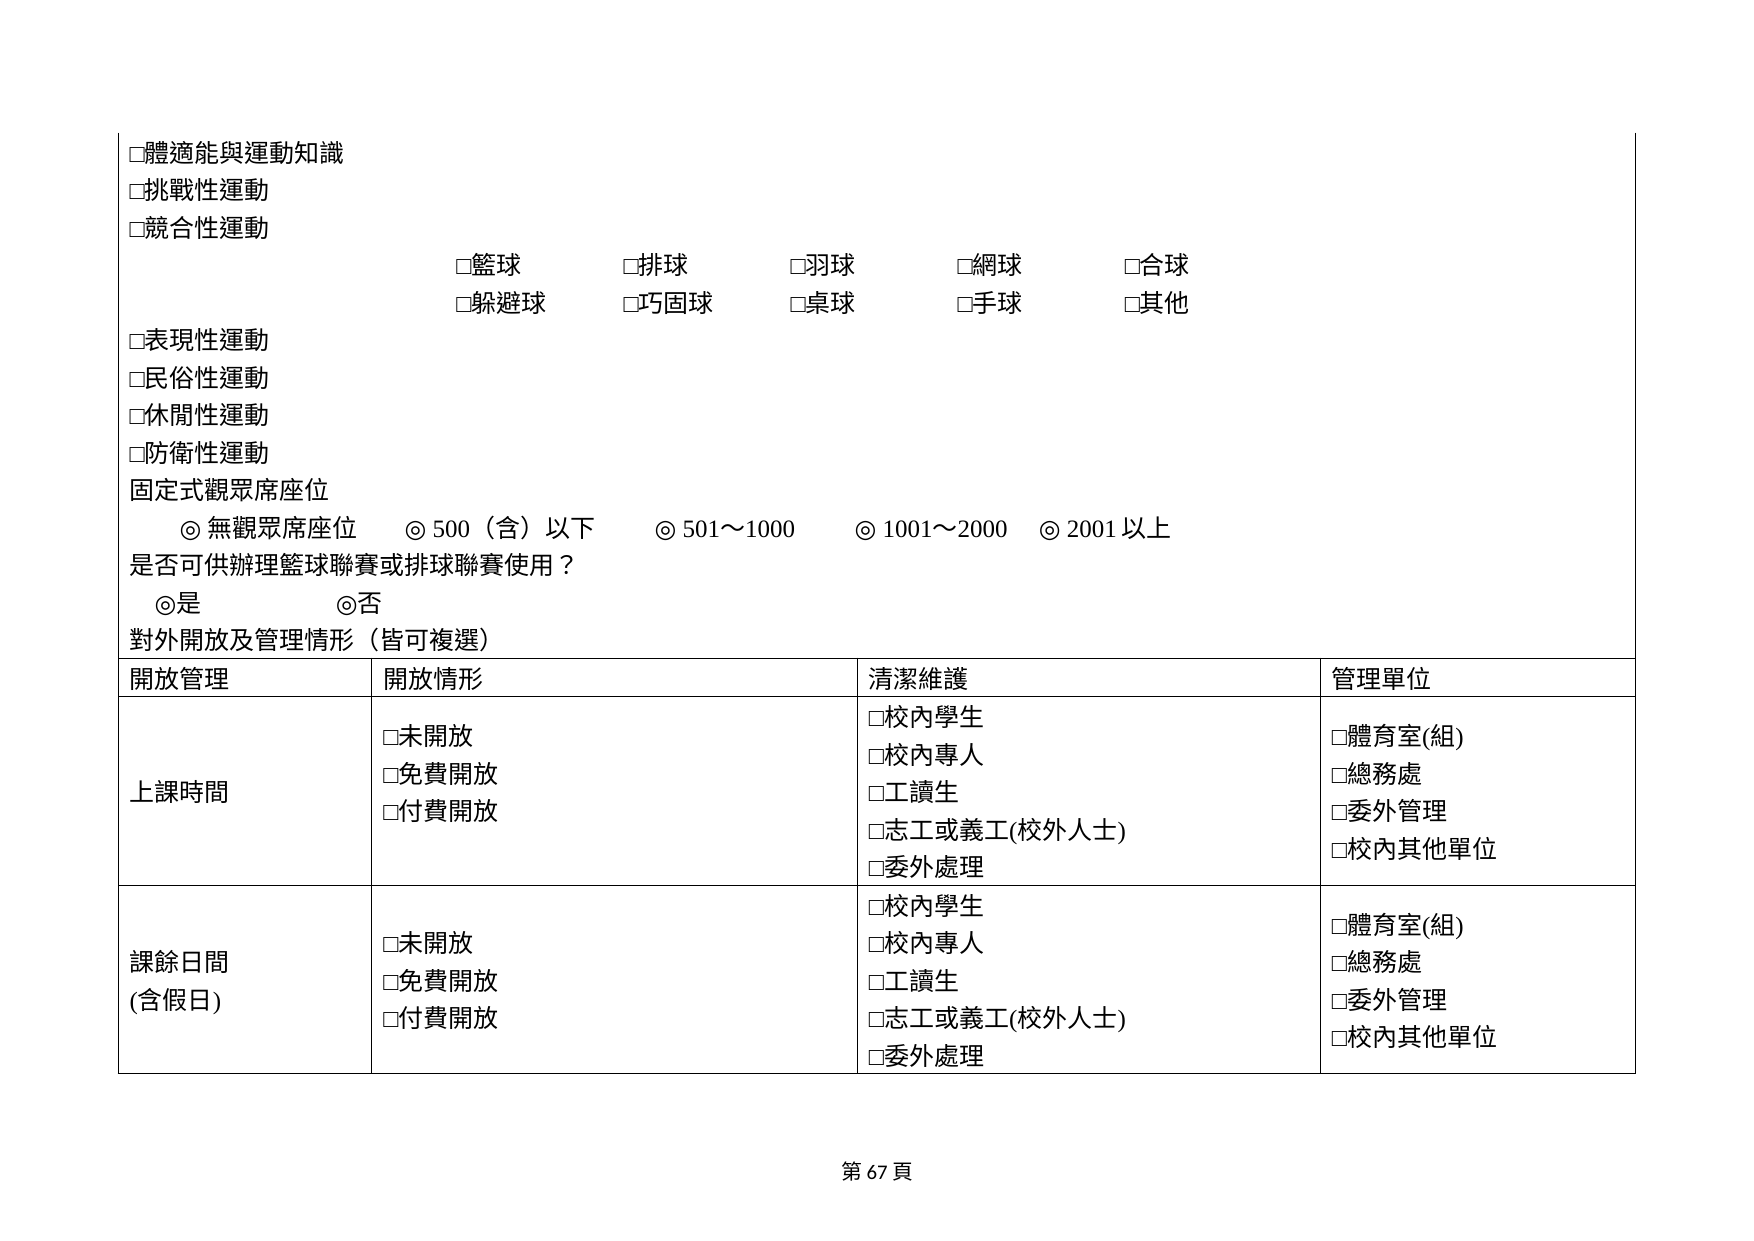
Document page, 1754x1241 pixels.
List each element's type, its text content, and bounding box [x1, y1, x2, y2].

table_header □籃球 [453, 245, 620, 283]
table_cell □桌球 [788, 283, 954, 320]
table_cell 開放管理 [119, 659, 371, 696]
table_cell □體育室(組) □總務處 □委外管理 □校內其他單位 [1321, 697, 1635, 885]
table_cell □其他 [1122, 283, 1301, 320]
table_header □羽球 [788, 245, 954, 283]
table_cell □手球 [955, 283, 1122, 320]
table_cell 固定式觀眾席座位 ◎ 無觀眾席座位 ◎ 500（含）以下 ◎ 501～1000 ◎ 1001～2000 ◎ 2001以上 [119, 470, 1635, 545]
table_header □排球 [620, 245, 787, 283]
table_header □合球 [1122, 245, 1301, 283]
table_cell 上課時間 [119, 697, 371, 885]
table_cell □體育室(組) □總務處 □委外管理 □校內其他單位 [1321, 886, 1635, 1073]
table_cell □體適能與運動知識 □挑戰性運動 □競合性運動 □表現性運動 □民俗性運動 □休閒性運動 □防衛性運動 [119, 133, 1635, 470]
table_cell □校內學生 □校內專人 □工讀生 □志工或義工(校外人士) □委外處理 [858, 886, 1320, 1073]
table_header □網球 [955, 245, 1122, 283]
table_cell □未開放 □免費開放 □付費開放 [372, 697, 857, 885]
table_cell 開放情形 [372, 659, 857, 696]
table_cell □未開放 □免費開放 □付費開放 [372, 886, 857, 1073]
table_cell 是否可供辦理籃球聯賽或排球聯賽使用？ ◎是 ◎否 [119, 545, 1635, 620]
table_cell 管理單位 [1321, 659, 1635, 696]
table_cell □巧固球 [620, 283, 787, 320]
table_cell 對外開放及管理情形（皆可複選） [119, 620, 1635, 658]
table_cell 清潔維護 [858, 659, 1320, 696]
table_cell 課餘日間 (含假日) [119, 886, 371, 1073]
table_cell □躲避球 [453, 283, 620, 320]
table_cell □校內學生 □校內專人 □工讀生 □志工或義工(校外人士) □委外處理 [858, 697, 1320, 885]
